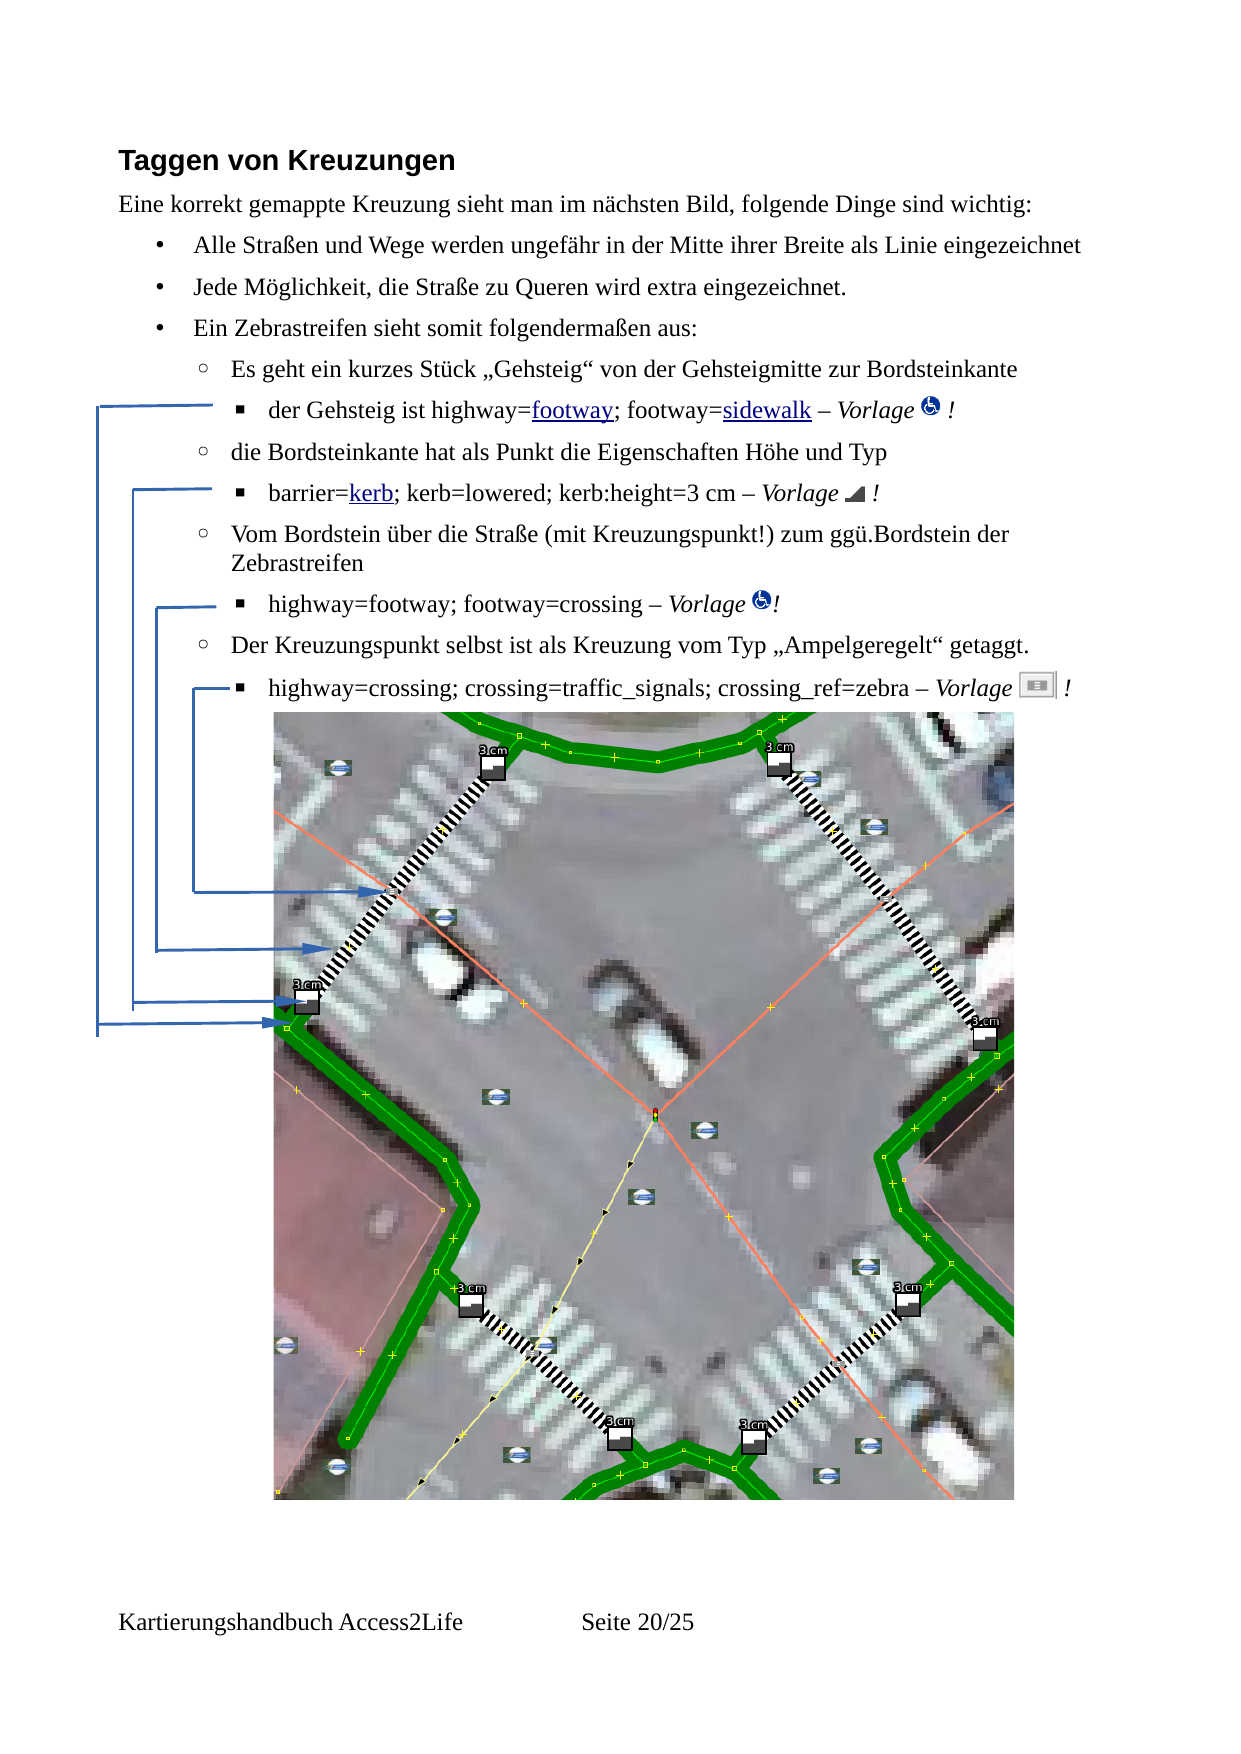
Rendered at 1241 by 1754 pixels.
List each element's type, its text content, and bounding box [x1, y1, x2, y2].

subtitle Taggen von Kreuzungen [118, 143, 1122, 177]
list highway=crossing; crossing=traffic_signals; crossing_ref=zebra – Vorlage ! [231, 672, 1122, 701]
list die Bordsteinkante hat als Punkt die Eigenschaften Höhe und Typ [193, 437, 1122, 465]
list Jede Möglichkeit, die Straße zu Queren wird extra eingezeichnet. [156, 272, 1122, 300]
list Es geht ein kurzes Stück „Gehsteig“ von der Gehsteigmitte zur Bordsteinkante [193, 354, 1122, 383]
picture [845, 481, 865, 502]
list der Gehsteig ist highway=footway; footway=sidewalk – Vorlage ! [231, 395, 1122, 424]
list Ein Zebrastreifen sieht somit folgendermaßen aus: [156, 313, 1122, 342]
list Der Kreuzungspunkt selbst ist als Kreuzung vom Typ „Ampelgeregelt“ getaggt. [193, 630, 1122, 659]
list Alle Straßen und Wege werden ungefähr in der Mitte ihrer Breite als Linie eingezeichnet [156, 230, 1122, 259]
list barrier=kerb; kerb=lowered; kerb:height=3 cm – Vorlage ! [231, 478, 1122, 507]
list Vom Bordstein über die Straße (mit Kreuzungspunkt!) zum ggü.Bordstein der Zebrastreifen [193, 519, 1122, 577]
picture [273, 712, 1015, 1500]
list highway=footway; footway=crossing – Vorlage ! [231, 589, 1122, 618]
picture [1018, 671, 1057, 699]
text Eine korrekt gemappte Kreuzung sieht man im nächsten Bild, folgende Dinge sind wichtig: [118, 189, 1122, 218]
picture [920, 396, 941, 416]
picture [751, 589, 772, 610]
